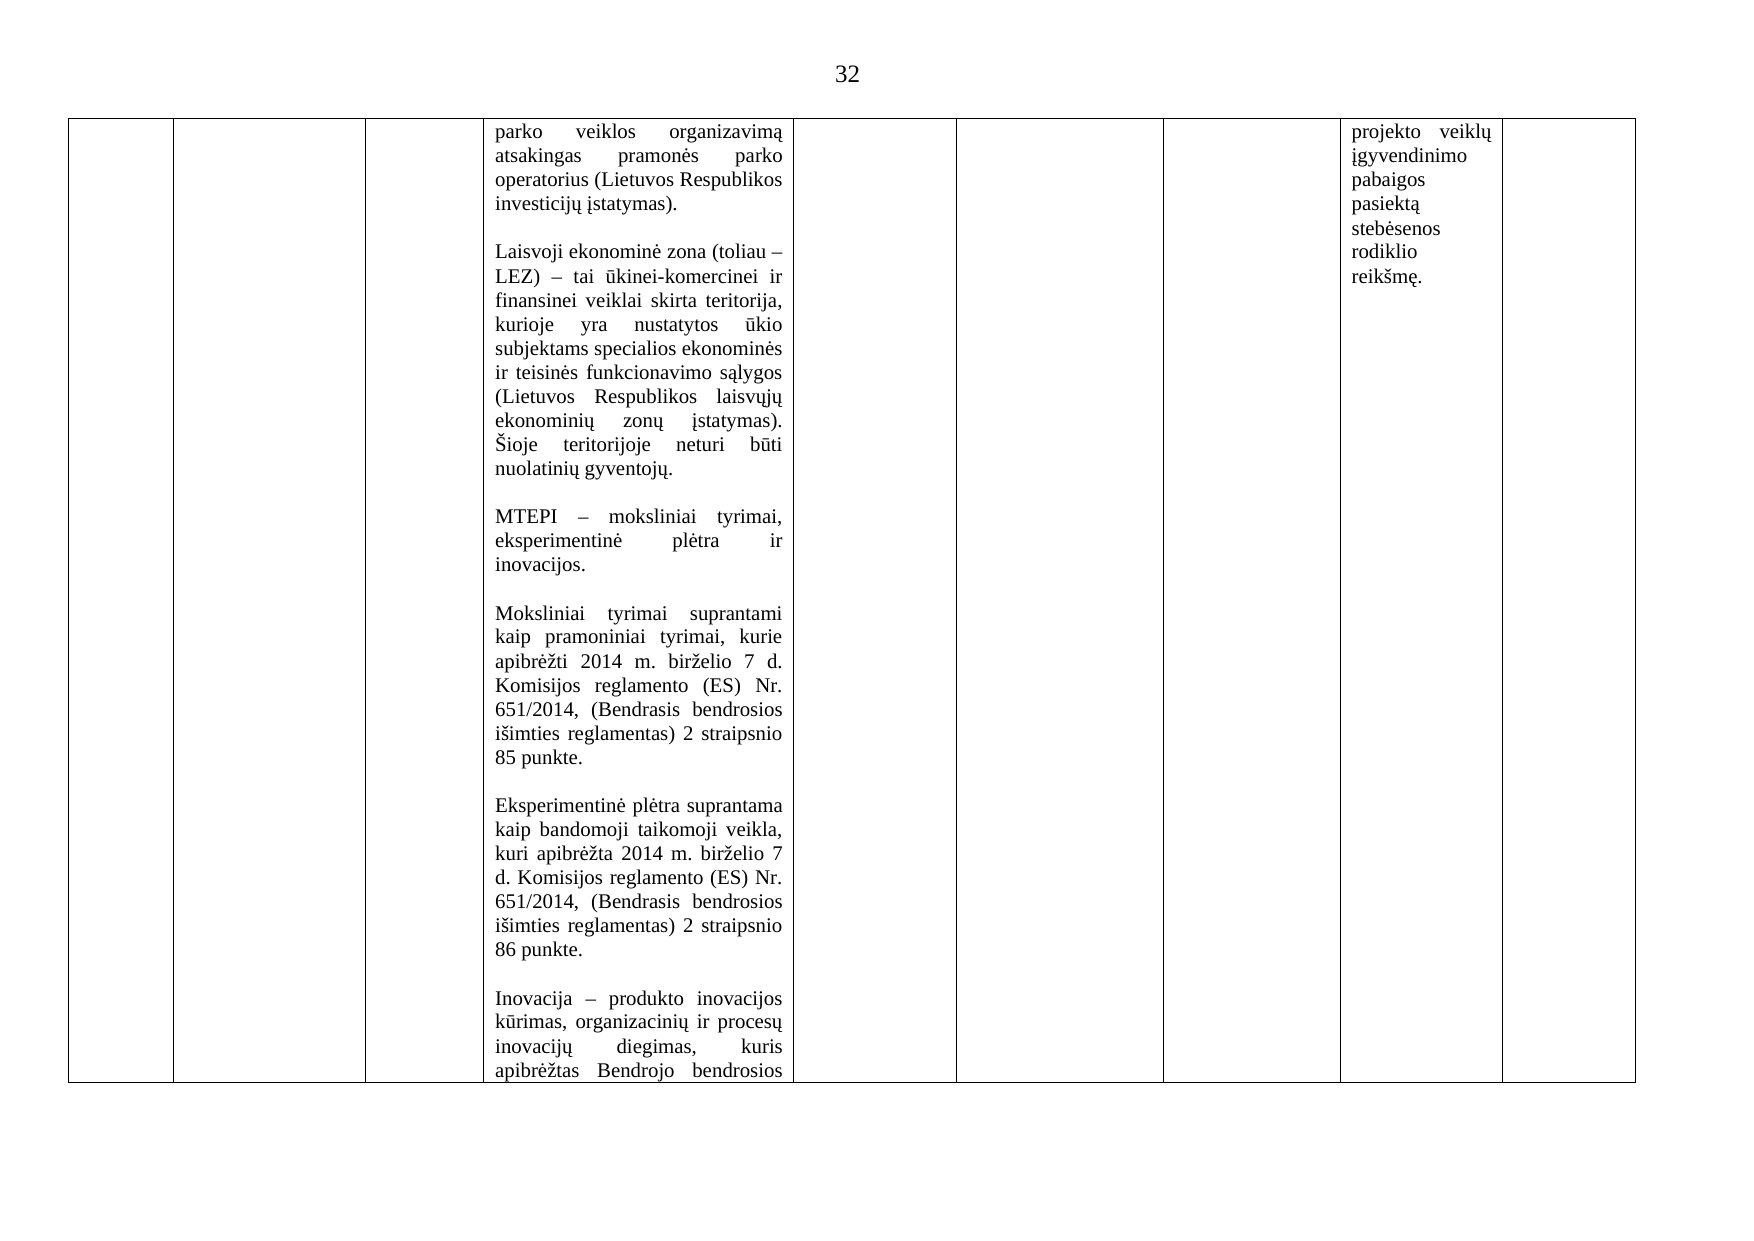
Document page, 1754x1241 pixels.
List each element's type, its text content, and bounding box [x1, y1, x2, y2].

table_cell projekto veiklų įgyvendinimo pabaigos pasiektą stebėsenos rodiklio reikšmę. [1341, 119, 1502, 1082]
table_cell [794, 119, 956, 1082]
table_cell [366, 119, 483, 1082]
table_cell [1503, 119, 1635, 1082]
table_cell [174, 119, 365, 1082]
table_cell [957, 119, 1163, 1082]
table_cell [1164, 119, 1340, 1082]
table_cell parko veiklos organizavimą atsakingas pramonės parko operatorius (Lietuvos Respublikos investicijų įstatymas). Laisvoji ekonominė zona (toliau – LEZ) – tai ūkinei-komercinei ir finansinei veiklai skirta teritorija, kurioje yra nustatytos ūkio subjektams specialios ekonominės ir teisinės funkcionavimo sąlygos (Lietuvos Respublikos laisvųjų ekonominių zonų įstatymas). Šioje teritorijoje neturi būti nuolatinių gyventojų. MTEPI – moksliniai tyrimai, eksperimentinė plėtra ir inovacijos. Moksliniai tyrimai suprantami kaip pramoniniai tyrimai, kurie apibrėžti 2014 m. birželio 7 d. Komisijos reglamento (ES) Nr. 651/2014, (Bendrasis bendrosios išimties reglamentas) 2 straipsnio 85 punkte. Eksperimentinė plėtra suprantama kaip bandomoji taikomoji veikla, kuri apibrėžta 2014 m. birželio 7 d. Komisijos reglamento (ES) Nr. 651/2014, (Bendrasis bendrosios išimties reglamentas) 2 straipsnio 86 punkte. Inovacija – produkto inovacijos kūrimas, organizacinių ir procesų inovacijų diegimas, kuris apibrėžtas Bendrojo bendrosios [484, 119, 793, 1082]
table_cell [69, 119, 173, 1082]
